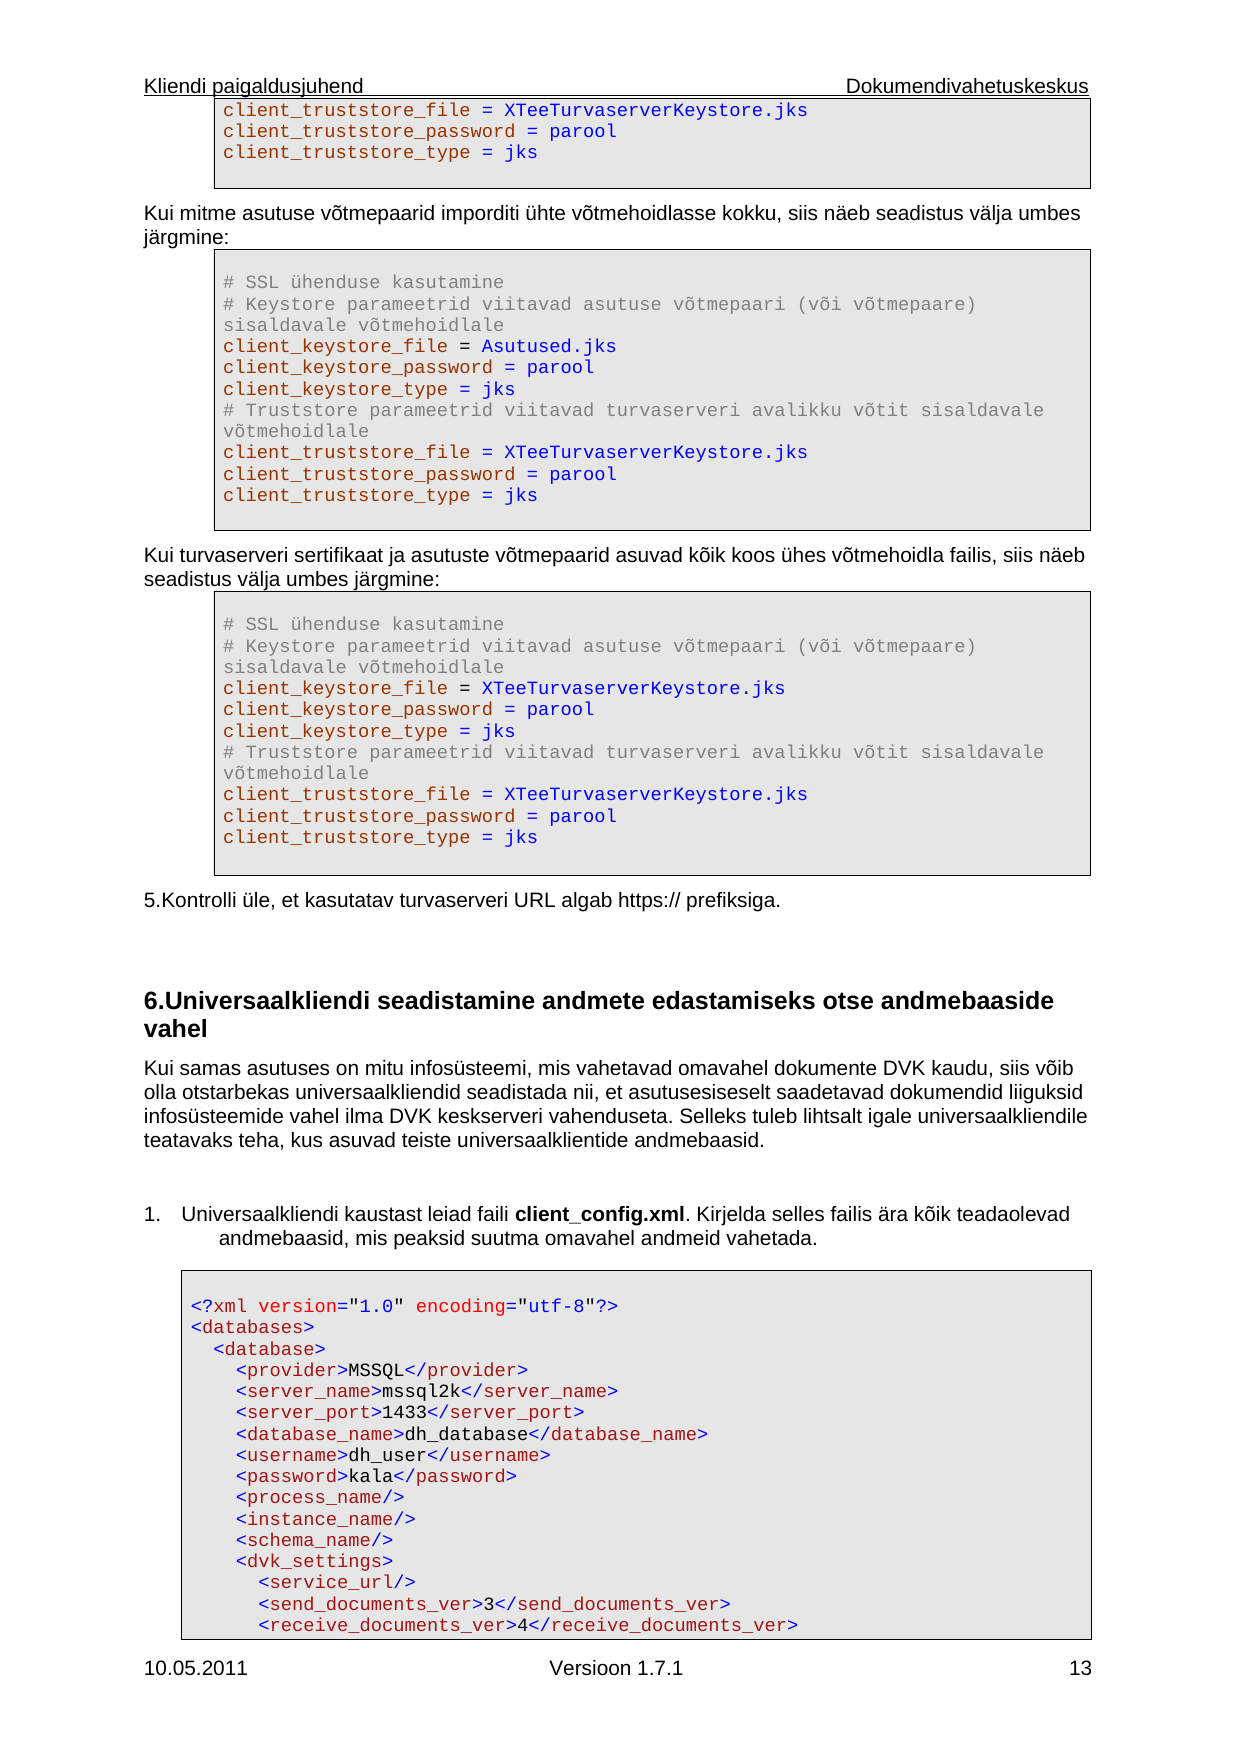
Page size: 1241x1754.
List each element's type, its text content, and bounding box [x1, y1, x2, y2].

text client_truststore_file = XTeeTurvaserverKeystore.jks [215, 99, 1090, 119]
text <instance_name/> [182, 1506, 1091, 1528]
text # Keystore parameetrid viitavad asutuse võtmepaari (või võtmepaare) sisaldavale võtmehoidlale [215, 291, 1090, 334]
text <server_name>mssql2k</server_name> [182, 1379, 1091, 1400]
text <databases> [182, 1315, 1091, 1336]
text <password>kala</password> [182, 1464, 1091, 1485]
text <?xml version="1.0" encoding="utf-8"?> [182, 1294, 1091, 1315]
text # SSL ühenduse kasutamine [215, 612, 1090, 633]
text # Keystore parameetrid viitavad asutuse võtmepaari (või võtmepaare) sisaldavale võtmehoidlale [215, 633, 1090, 676]
text client_truststore_type = jks [215, 824, 1090, 846]
text client_truststore_type = jks [215, 140, 1090, 161]
text <receive_documents_ver>4</receive_documents_ver> [182, 1613, 1091, 1639]
text client_keystore_file = XTeeTurvaserverKeystore.jks [215, 676, 1090, 697]
text client_keystore_type = jks [215, 718, 1090, 739]
text <schema_name/> [182, 1528, 1091, 1549]
text client_keystore_password = parool [215, 355, 1090, 376]
text # Truststore parameetrid viitavad turvaserveri avalikku võtit sisaldavale võtmehoidlale [215, 397, 1090, 440]
text Kui mitme asutuse võtmepaarid imporditi ühte võtmehoidlasse kokku, siis näeb seadistus välja umbes järgmine: [144, 201, 1092, 249]
text client_truststore_password = parool [215, 803, 1090, 824]
text client_truststore_password = parool [215, 461, 1090, 482]
text <dvk_settings> [182, 1549, 1091, 1570]
text client_truststore_type = jks [215, 482, 1090, 504]
text Kui samas asutuses on mitu infosüsteemi, mis vahetavad omavahel dokumente DVK kaudu, siis võib olla otstarbekas universaalkliendid seadistada nii, et asutusesiseselt saadetavad dokumendid liiguksid infosüsteemide vahel ilma DVK keskserveri vahenduseta. Selleks tuleb lihtsalt igale universaalkliendile teatavaks teha, kus asuvad teiste universaalklientide andmebaasid. [144, 1056, 1092, 1152]
text # SSL ühenduse kasutamine [215, 270, 1090, 291]
text <process_name/> [182, 1485, 1091, 1506]
text <username>dh_user</username> [182, 1443, 1091, 1464]
text client_truststore_password = parool [215, 119, 1090, 140]
list Kontrolli üle, et kasutatav turvaserveri URL algab https:// prefiksiga. [144, 888, 1092, 912]
subtitle Universaalkliendi seadistamine andmete edastamiseks otse andmebaaside vahel [144, 986, 1092, 1043]
text client_keystore_file = Asutused.jks [215, 334, 1090, 355]
text # Truststore parameetrid viitavad turvaserveri avalikku võtit sisaldavale võtmehoidlale [215, 739, 1090, 782]
text <database_name>dh_database</database_name> [182, 1421, 1091, 1443]
text <service_url/> [182, 1570, 1091, 1591]
text <server_port>1433</server_port> [182, 1400, 1091, 1421]
text client_truststore_file = XTeeTurvaserverKeystore.jks [215, 440, 1090, 461]
text <provider>MSSQL</provider> [182, 1358, 1091, 1379]
text client_keystore_password = parool [215, 697, 1090, 718]
text <send_documents_ver>3</send_documents_ver> [182, 1591, 1091, 1613]
list Universaalkliendi kaustast leiad faili client_config.xml. Kirjelda selles failis ära kõik teadaolevad andmebaasid, mis peaksid suutma omavahel andmeid vahetada. [144, 1202, 1092, 1249]
text client_truststore_file = XTeeTurvaserverKeystore.jks [215, 782, 1090, 803]
text <database> [182, 1336, 1091, 1358]
text client_keystore_type = jks [215, 376, 1090, 397]
text Kui turvaserveri sertifikaat ja asutuste võtmepaarid asuvad kõik koos ühes võtmehoidla failis, siis näeb seadistus välja umbes järgmine: [144, 543, 1092, 591]
